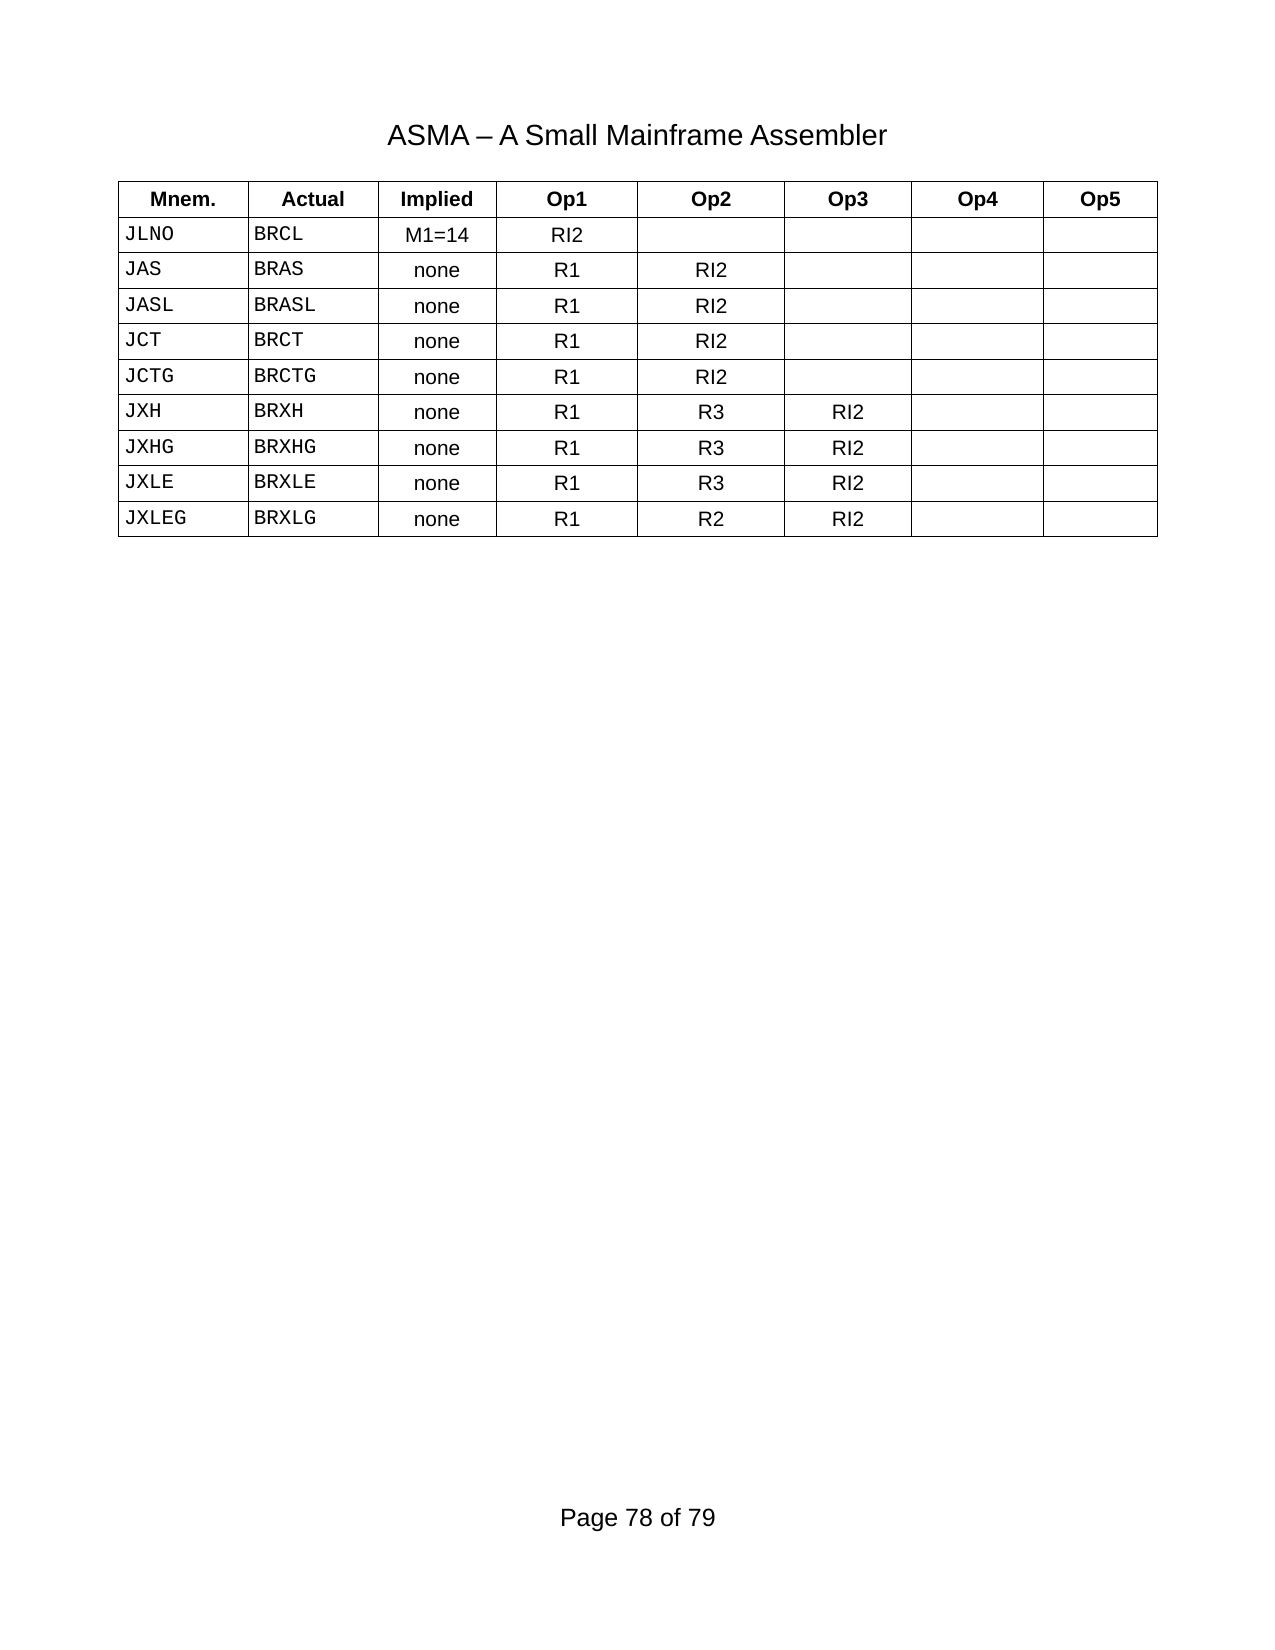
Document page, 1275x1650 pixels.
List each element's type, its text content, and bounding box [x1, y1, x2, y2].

table_cell none [379, 360, 496, 394]
table_cell BRXHG [249, 431, 378, 465]
table_cell none [379, 324, 496, 359]
table_cell BRCT [249, 324, 378, 359]
table_cell [912, 466, 1043, 501]
table_cell [1044, 395, 1157, 430]
table_cell JASL [119, 289, 248, 323]
table_header Op3 [785, 182, 911, 217]
table_cell JXLEG [119, 502, 248, 536]
table_cell JLNO [119, 218, 248, 252]
table_cell JXH [119, 395, 248, 430]
table_cell [1044, 431, 1157, 465]
table_cell RI2 [638, 253, 784, 288]
table_header Op4 [912, 182, 1043, 217]
table_cell JXHG [119, 431, 248, 465]
table_cell [785, 324, 911, 359]
table_cell R1 [497, 324, 637, 359]
table_cell [912, 360, 1043, 394]
table_header Op1 [497, 182, 637, 217]
table_cell [912, 218, 1043, 252]
table_cell R1 [497, 289, 637, 323]
table_cell [785, 218, 911, 252]
table_cell none [379, 431, 496, 465]
table_cell R1 [497, 466, 637, 501]
table_header Op5 [1044, 182, 1157, 217]
table_cell R1 [497, 431, 637, 465]
table_cell BRCL [249, 218, 378, 252]
table_cell RI2 [785, 466, 911, 501]
table_cell M1=14 [379, 218, 496, 252]
table_cell JCTG [119, 360, 248, 394]
table_cell R3 [638, 431, 784, 465]
table_header Op2 [638, 182, 784, 217]
table_cell [638, 218, 784, 252]
table_cell none [379, 289, 496, 323]
table_cell RI2 [785, 431, 911, 465]
table_cell [912, 289, 1043, 323]
table_cell R2 [638, 502, 784, 536]
table_cell [785, 253, 911, 288]
table_cell [912, 502, 1043, 536]
table_cell BRASL [249, 289, 378, 323]
table_cell R3 [638, 466, 784, 501]
table_cell BRXH [249, 395, 378, 430]
table_cell RI2 [785, 395, 911, 430]
table_cell BRXLG [249, 502, 378, 536]
table_cell JAS [119, 253, 248, 288]
table_cell [912, 253, 1043, 288]
table_cell R1 [497, 395, 637, 430]
table_cell RI2 [638, 289, 784, 323]
table_cell [912, 395, 1043, 430]
table_cell R1 [497, 502, 637, 536]
table_cell RI2 [638, 324, 784, 359]
table_cell [1044, 466, 1157, 501]
table_header Actual [249, 182, 378, 217]
table_cell JCT [119, 324, 248, 359]
table_cell [1044, 253, 1157, 288]
table_cell [1044, 218, 1157, 252]
table_cell BRXLE [249, 466, 378, 501]
table_cell [1044, 324, 1157, 359]
table_cell BRAS [249, 253, 378, 288]
table_cell RI2 [497, 218, 637, 252]
table_cell none [379, 395, 496, 430]
table_cell R1 [497, 253, 637, 288]
table_cell [912, 324, 1043, 359]
table_cell R1 [497, 360, 637, 394]
table_cell [785, 289, 911, 323]
table_cell none [379, 466, 496, 501]
table_cell none [379, 502, 496, 536]
table_cell RI2 [785, 502, 911, 536]
table_cell [912, 431, 1043, 465]
table_cell BRCTG [249, 360, 378, 394]
table_header Mnem. [119, 182, 248, 217]
table_cell [1044, 289, 1157, 323]
table_cell [1044, 360, 1157, 394]
table_cell JXLE [119, 466, 248, 501]
table_header Implied [379, 182, 496, 217]
table_cell RI2 [638, 360, 784, 394]
table_cell [1044, 502, 1157, 536]
table_cell [785, 360, 911, 394]
table_cell none [379, 253, 496, 288]
table_cell R3 [638, 395, 784, 430]
